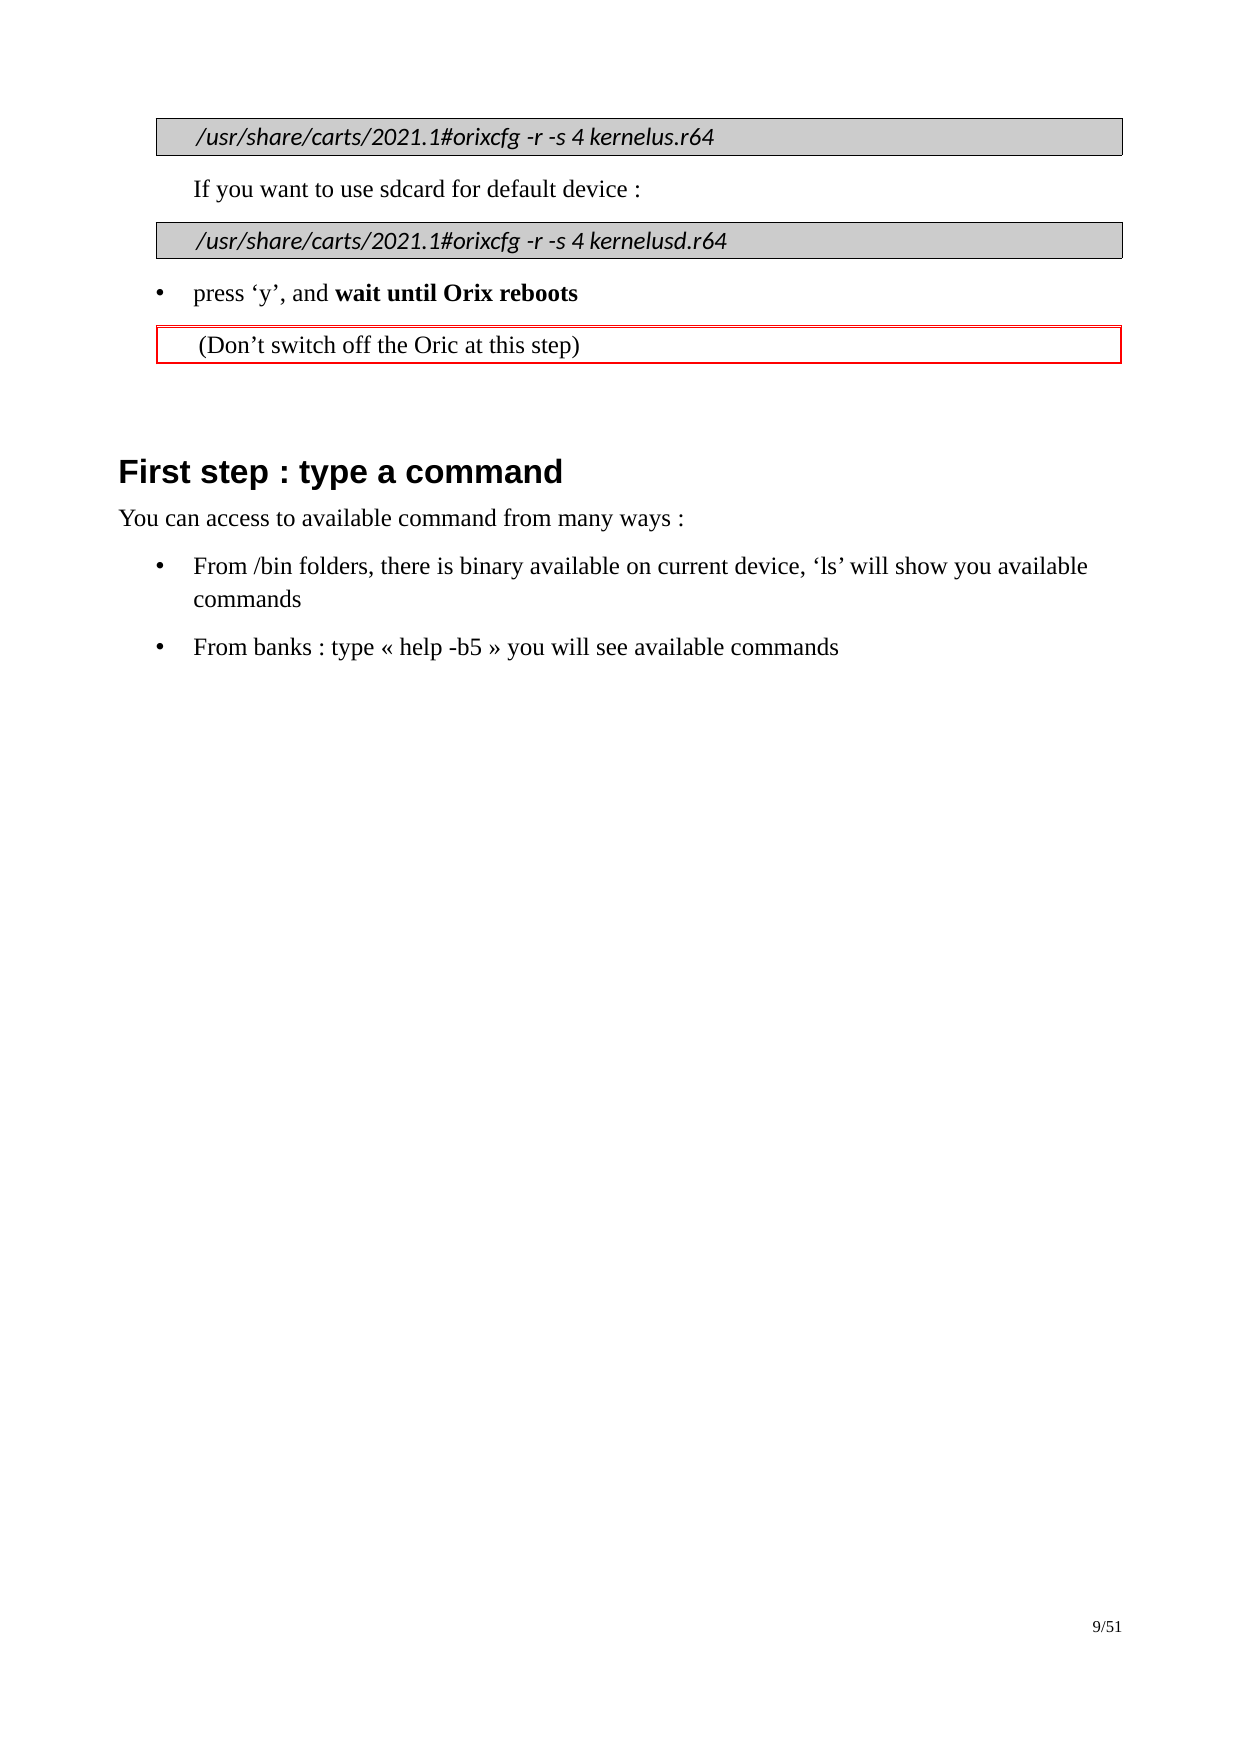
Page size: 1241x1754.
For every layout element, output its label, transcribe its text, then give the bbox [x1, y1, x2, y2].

list /usr/share/carts/2021.1#orixcfg -r -s 4 kernelusd.r64 [157, 223, 1122, 258]
list From /bin folders, there is binary available on current device, ‘ls’ will show you available commands [156, 551, 1122, 613]
list (Don’t switch off the Oric at this step) [158, 328, 1120, 362]
list /usr/share/carts/2021.1#orixcfg -r -s 4 kernelus.r64 [157, 119, 1122, 155]
list If you want to use sdcard for default device : [156, 174, 1122, 203]
list press ‘y’, and wait until Orix reboots [156, 278, 1122, 306]
text You can access to available command from many ways : [118, 503, 1122, 532]
subtitle First step : type a command [118, 452, 1122, 491]
list From banks : type « help -b5 » you will see available commands [156, 632, 1122, 661]
